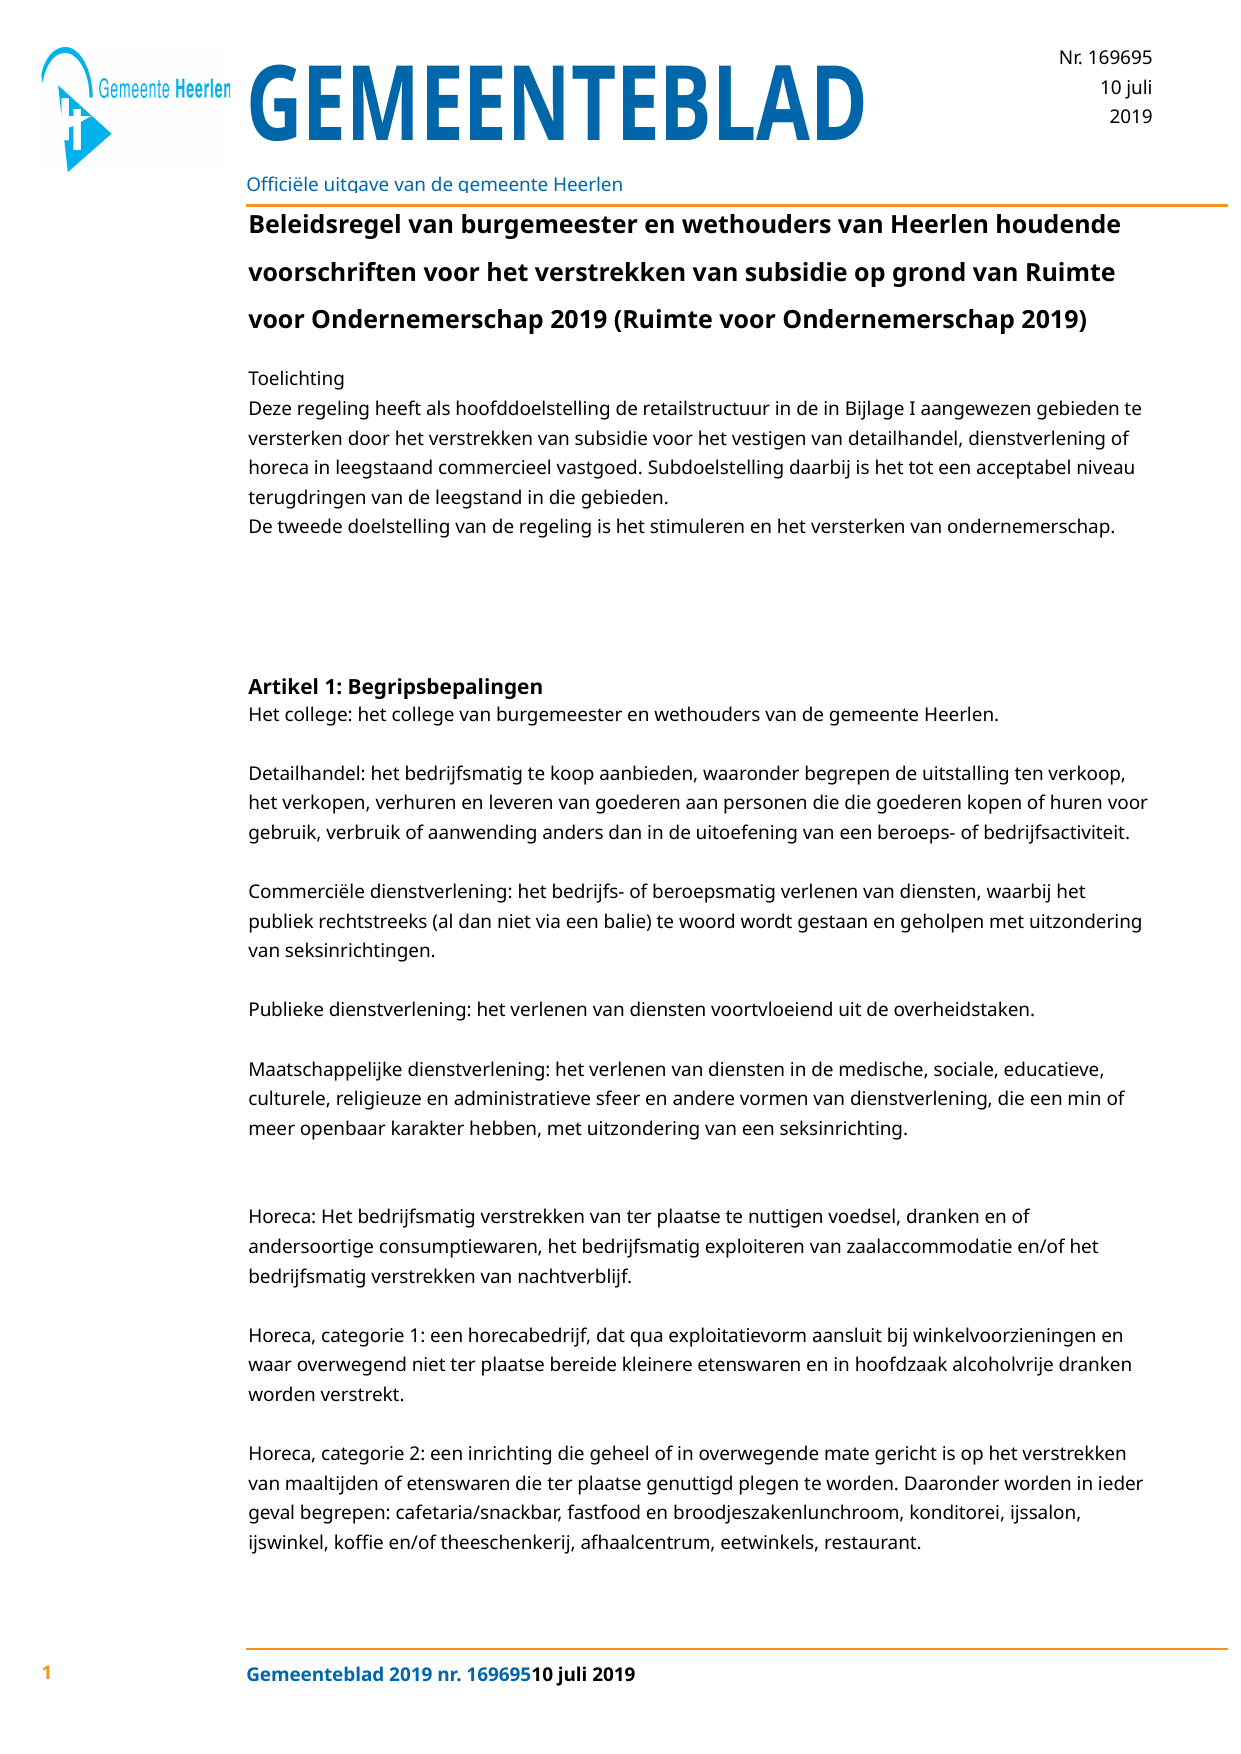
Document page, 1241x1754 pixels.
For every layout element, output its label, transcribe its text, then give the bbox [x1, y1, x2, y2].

text Beleidsregel van burgemeester en wethouders van Heerlen houdende voorschriften voor het verstrekken van subsidie op grond van Ruimte voor Ondernemerschap 2019 (Ruimte voor Ondernemerschap 2019) [248, 207, 1152, 336]
text Deze regeling heeft als hoofddoelstelling de retailstructuur in de in Bijlage I aangewezen gebieden te versterken door het verstrekken van subsidie voor het vestigen van detailhandel, dienstverlening of horeca in leegstaand commercieel vastgoed. Subdoelstelling daarbij is het tot een acceptabel niveau terugdringen van de leegstand in die gebieden. [248, 395, 1152, 509]
text Toelichting [248, 366, 1152, 391]
text Publieke dienstverlening: het verlenen van diensten voortvloeiend uit de overheidstaken. [248, 997, 1152, 1022]
text Commerciële dienstverlening: het bedrijfs- of beroepsmatig verlenen van diensten, waarbij het publiek rechtstreeks (al dan niet via een balie) te woord wordt gestaan en geholpen met uitzondering van seksinrichtingen. [248, 878, 1152, 963]
text Het college: het college van burgemeester en wethouders van de gemeente Heerlen. [248, 701, 1152, 726]
text Horeca, categorie 1: een horecabedrijf, dat qua exploitatievorm aansluit bij winkelvoorzieningen en waar overwegend niet ter plaatse bereide kleinere etenswaren en in hoofdzaak alcoholvrije dranken worden verstrekt. [248, 1322, 1152, 1407]
text Horeca: Het bedrijfsmatig verstrekken van ter plaatse te nuttigen voedsel, dranken en of andersoortige consumptiewaren, het bedrijfsmatig exploiteren van zaalaccommodatie en/of het bedrijfsmatig verstrekken van nachtverblijf. [248, 1204, 1152, 1288]
text Artikel 1: Begripsbepalingen [248, 672, 1152, 701]
text Maatschappelijke dienstverlening: het verlenen van diensten in de medische, sociale, educatieve, culturele, religieuze en administratieve sfeer en andere vormen van dienstverlening, die een min of meer openbaar karakter hebben, met uitzondering van een seksinrichting. [248, 1056, 1152, 1141]
text Horeca, categorie 2: een inrichting die geheel of in overwegende mate gericht is op het verstrekken van maaltijden of etenswaren die ter plaatse genuttigd plegen te worden. Daaronder worden in ieder geval begrepen: cafetaria/snackbar, fastfood en broodjeszakenlunchroom, konditorei, ijssalon, ijswinkel, koffie en/of theeschenkerij, afhaalcentrum, eetwinkels, restaurant. [248, 1440, 1152, 1555]
picture [41, 47, 58, 70]
text Detailhandel: het bedrijfsmatig te koop aanbieden, waaronder begrepen de uitstalling ten verkoop, het verkopen, verhuren en leveren van goederen aan personen die die goederen kopen of huren voor gebruik, verbruik of aanwending anders dan in de uitoefening van een beroeps- of bedrijfsactiviteit. [248, 760, 1152, 845]
text De tweede doelstelling van de regeling is het stimuleren en het versterken van ondernemerschap. [248, 513, 1152, 539]
picture [41, 47, 231, 172]
